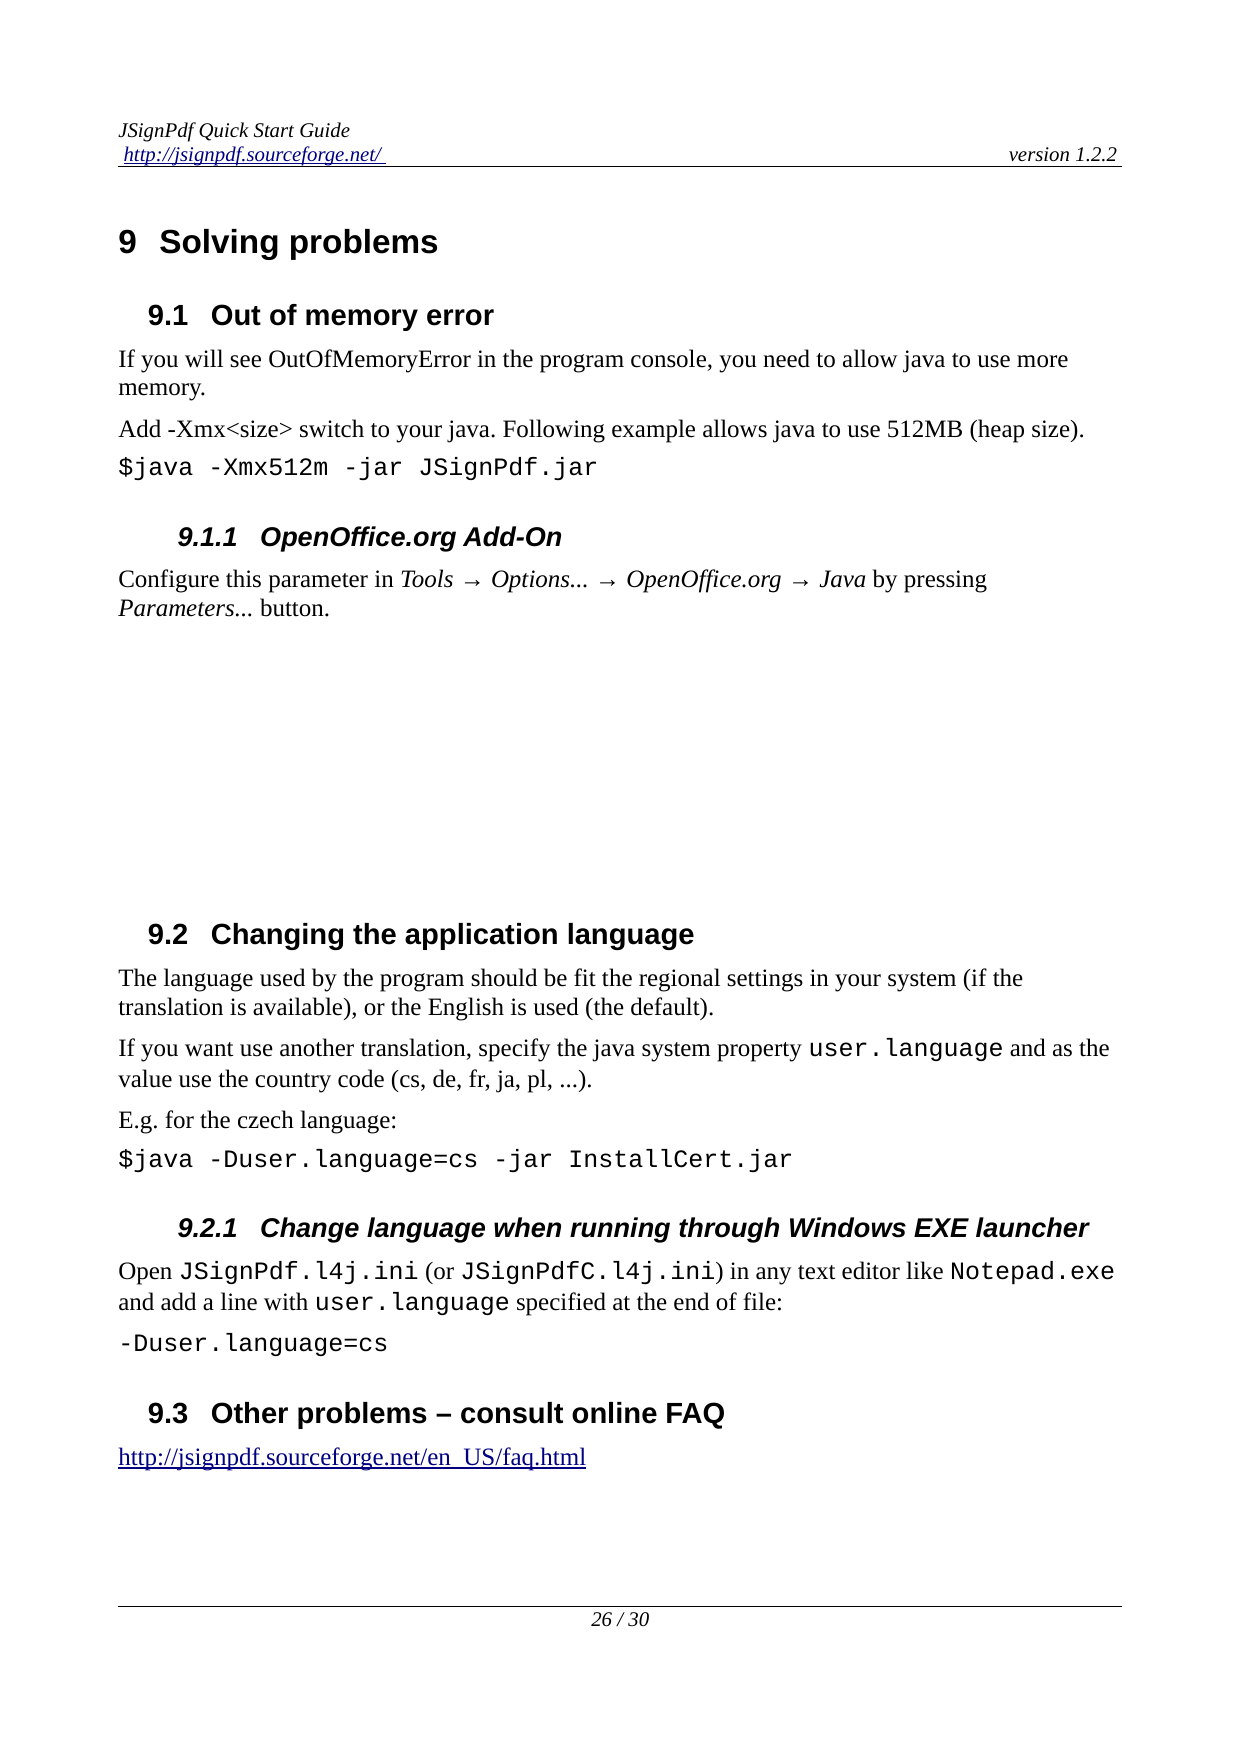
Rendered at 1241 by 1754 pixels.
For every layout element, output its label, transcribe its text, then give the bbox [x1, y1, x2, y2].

subtitle OpenOffice.org Add-On [177, 521, 1122, 552]
text E.g. for the czech language: [118, 1105, 1122, 1134]
text If you will see OutOfMemoryError in the program console, you need to allow java to use more memory. [118, 344, 1122, 401]
text http://jsignpdf.sourceforge.net/en_US/faq.html [118, 1442, 1122, 1471]
text -Duser.language=cs [118, 1330, 1122, 1359]
text $java -Duser.language=cs -jar InstallCert.jar [118, 1147, 1122, 1175]
subtitle Solving problems [118, 222, 1122, 260]
text Add -Xmx<size> switch to your java. Following example allows java to use 512MB (heap size). [118, 414, 1122, 442]
text $java -Xmx512m -jar JSignPdf.jar [118, 455, 1122, 483]
subtitle Other problems – consult online FAQ [148, 1396, 1116, 1430]
text If you want use another translation, specify the java system property user.language and as the value use the country code (cs, de, fr, ja, pl, ...). [118, 1033, 1122, 1093]
subtitle Changing the application language [148, 659, 1116, 951]
text The language used by the program should be fit the regional settings in your system (if the translation is available), or the English is used (the default). [118, 963, 1122, 1021]
text Open JSignPdf.l4j.ini (or JSignPdfC.l4j.ini) in any text editor like Notepad.exe and add a line with user.language specified at the end of file: [118, 1256, 1122, 1318]
subtitle Out of memory error [148, 298, 1116, 331]
text Configure this parameter in Tools → Options... → OpenOffice.org → Java by pressing Parameters... button. [118, 564, 1122, 622]
subtitle Change language when running through Windows EXE launcher [177, 1212, 1122, 1244]
